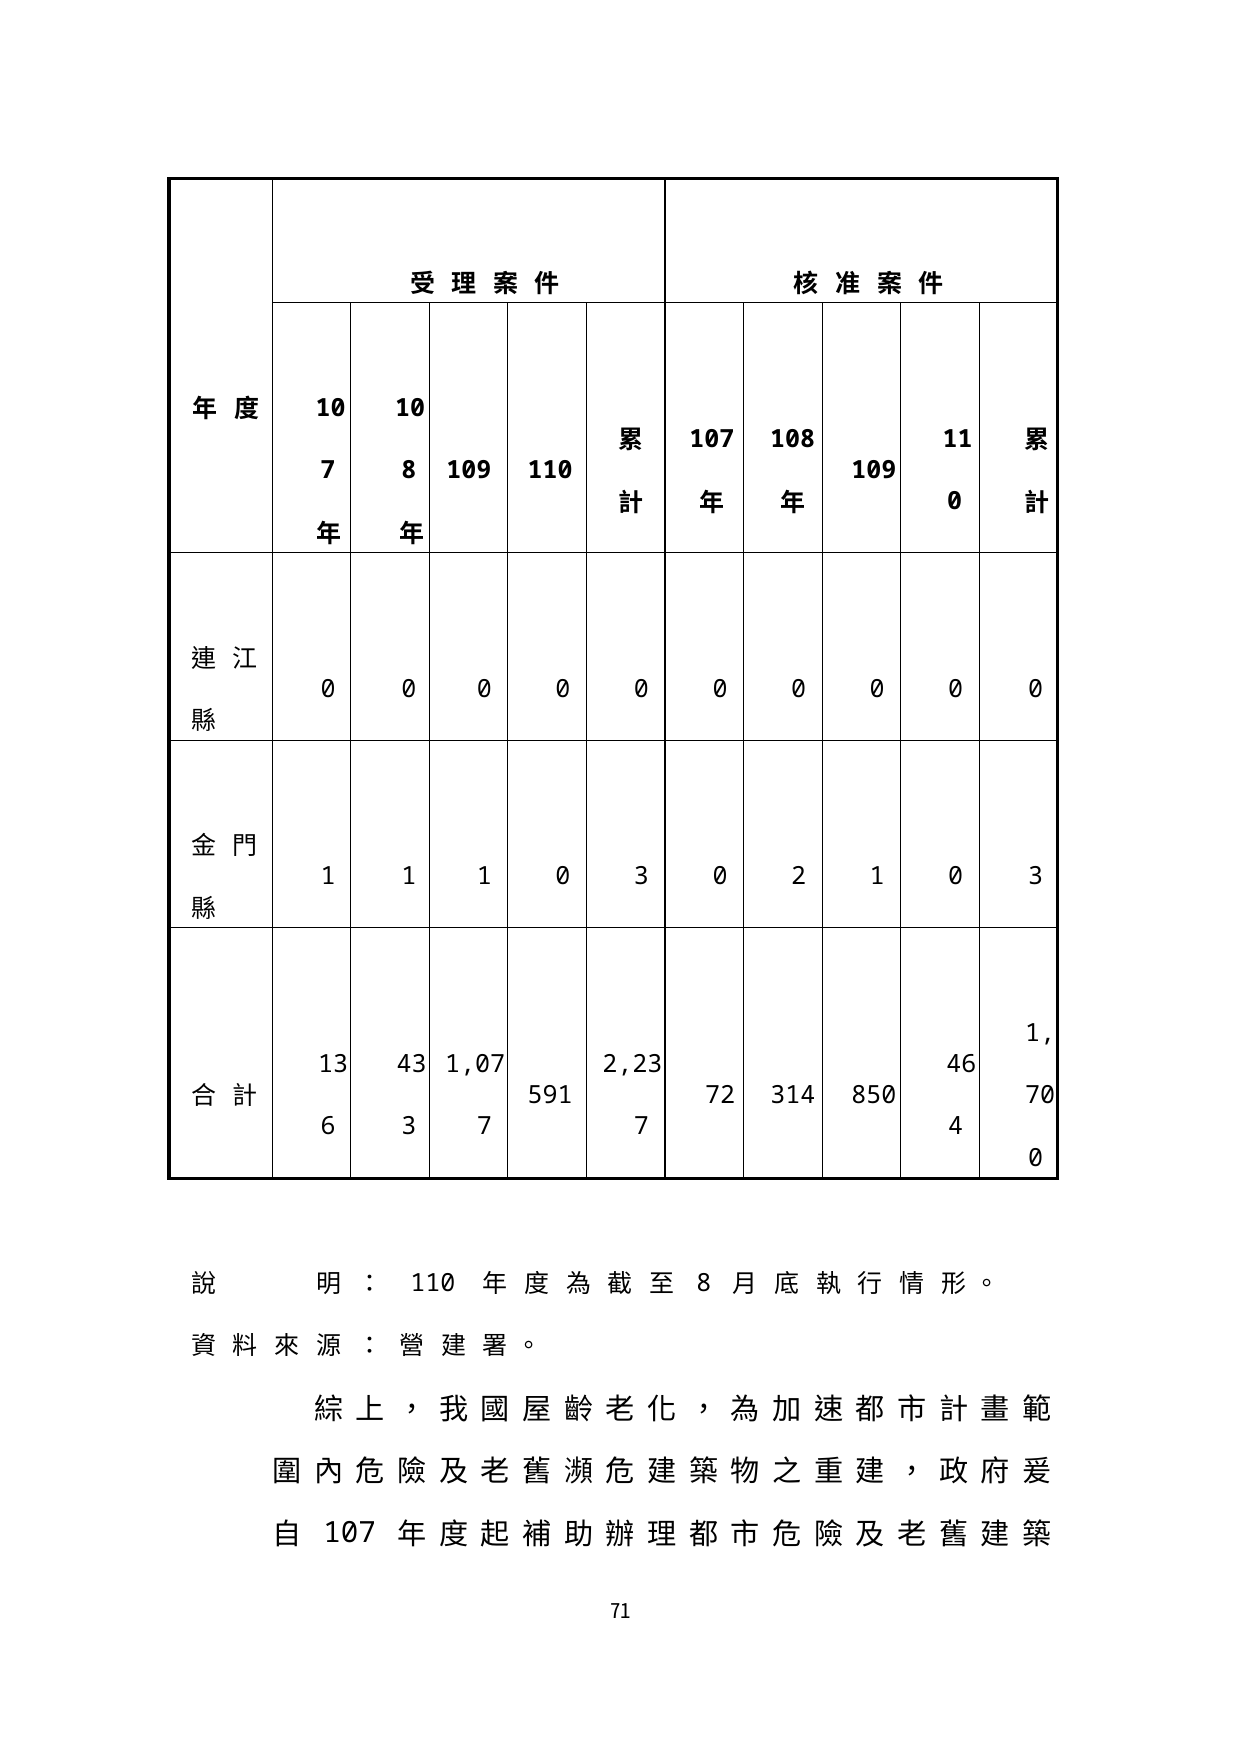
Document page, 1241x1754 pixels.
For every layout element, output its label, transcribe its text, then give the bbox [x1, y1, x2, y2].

table_cell 850 [823, 928, 900, 1177]
table_cell 2 [744, 741, 822, 927]
table_cell 110 [508, 303, 586, 552]
table_header 年度 [171, 180, 272, 552]
table_cell 0 [823, 553, 900, 740]
table_cell 0 [901, 741, 979, 927]
table_cell 1,700 [980, 928, 1056, 1177]
table_cell 0 [508, 741, 586, 927]
table_cell 0 [430, 553, 507, 740]
table_cell 0 [273, 553, 350, 740]
table_cell 109 [430, 303, 507, 552]
table_cell 136 [273, 928, 350, 1177]
table_cell 0 [980, 553, 1056, 740]
table_cell 3 [980, 741, 1056, 927]
table_cell 1,077 [430, 928, 507, 1177]
table_cell 1 [430, 741, 507, 927]
table_cell 108年 [744, 303, 822, 552]
table_cell 0 [587, 553, 664, 740]
table_cell 0 [666, 741, 743, 927]
table_cell 464 [901, 928, 979, 1177]
table_cell 1 [273, 741, 350, 927]
table_cell 3 [587, 741, 664, 927]
table_cell 0 [351, 553, 429, 740]
table_cell 合計 [171, 928, 272, 1177]
table_cell 72 [666, 928, 743, 1177]
text 資料來源：營建署。 [183, 1302, 1058, 1365]
text 說 明：110年度為截至8月底執行情形。 [183, 1240, 1058, 1302]
table_cell 110 [901, 303, 979, 552]
table_cell 連江縣 [171, 553, 272, 740]
table_cell 107年 [666, 303, 743, 552]
table_cell 314 [744, 928, 822, 1177]
table_cell 591 [508, 928, 586, 1177]
table_header 核准案件 [666, 180, 1056, 302]
table_cell 109 [823, 303, 900, 552]
table_cell 2,237 [587, 928, 664, 1177]
table_cell 1 [823, 741, 900, 927]
text 綜上，我國屋齡老化，為加速都市計畫範圍內危險及老舊瀕危建築物之重建，政府爰自107年度起補助辦理都市危險及老舊建築 [242, 1365, 1058, 1552]
table_cell 108年 [351, 303, 429, 552]
table_cell 0 [901, 553, 979, 740]
table_cell 107年 [273, 303, 350, 552]
table_cell 累計 [980, 303, 1056, 552]
table_cell 0 [744, 553, 822, 740]
table_cell 0 [666, 553, 743, 740]
table_cell 433 [351, 928, 429, 1177]
table_cell 0 [508, 553, 586, 740]
table_cell 金門縣 [171, 741, 272, 927]
table_cell 累計 [587, 303, 664, 552]
table_header 受理案件 [273, 180, 664, 302]
table_cell 1 [351, 741, 429, 927]
